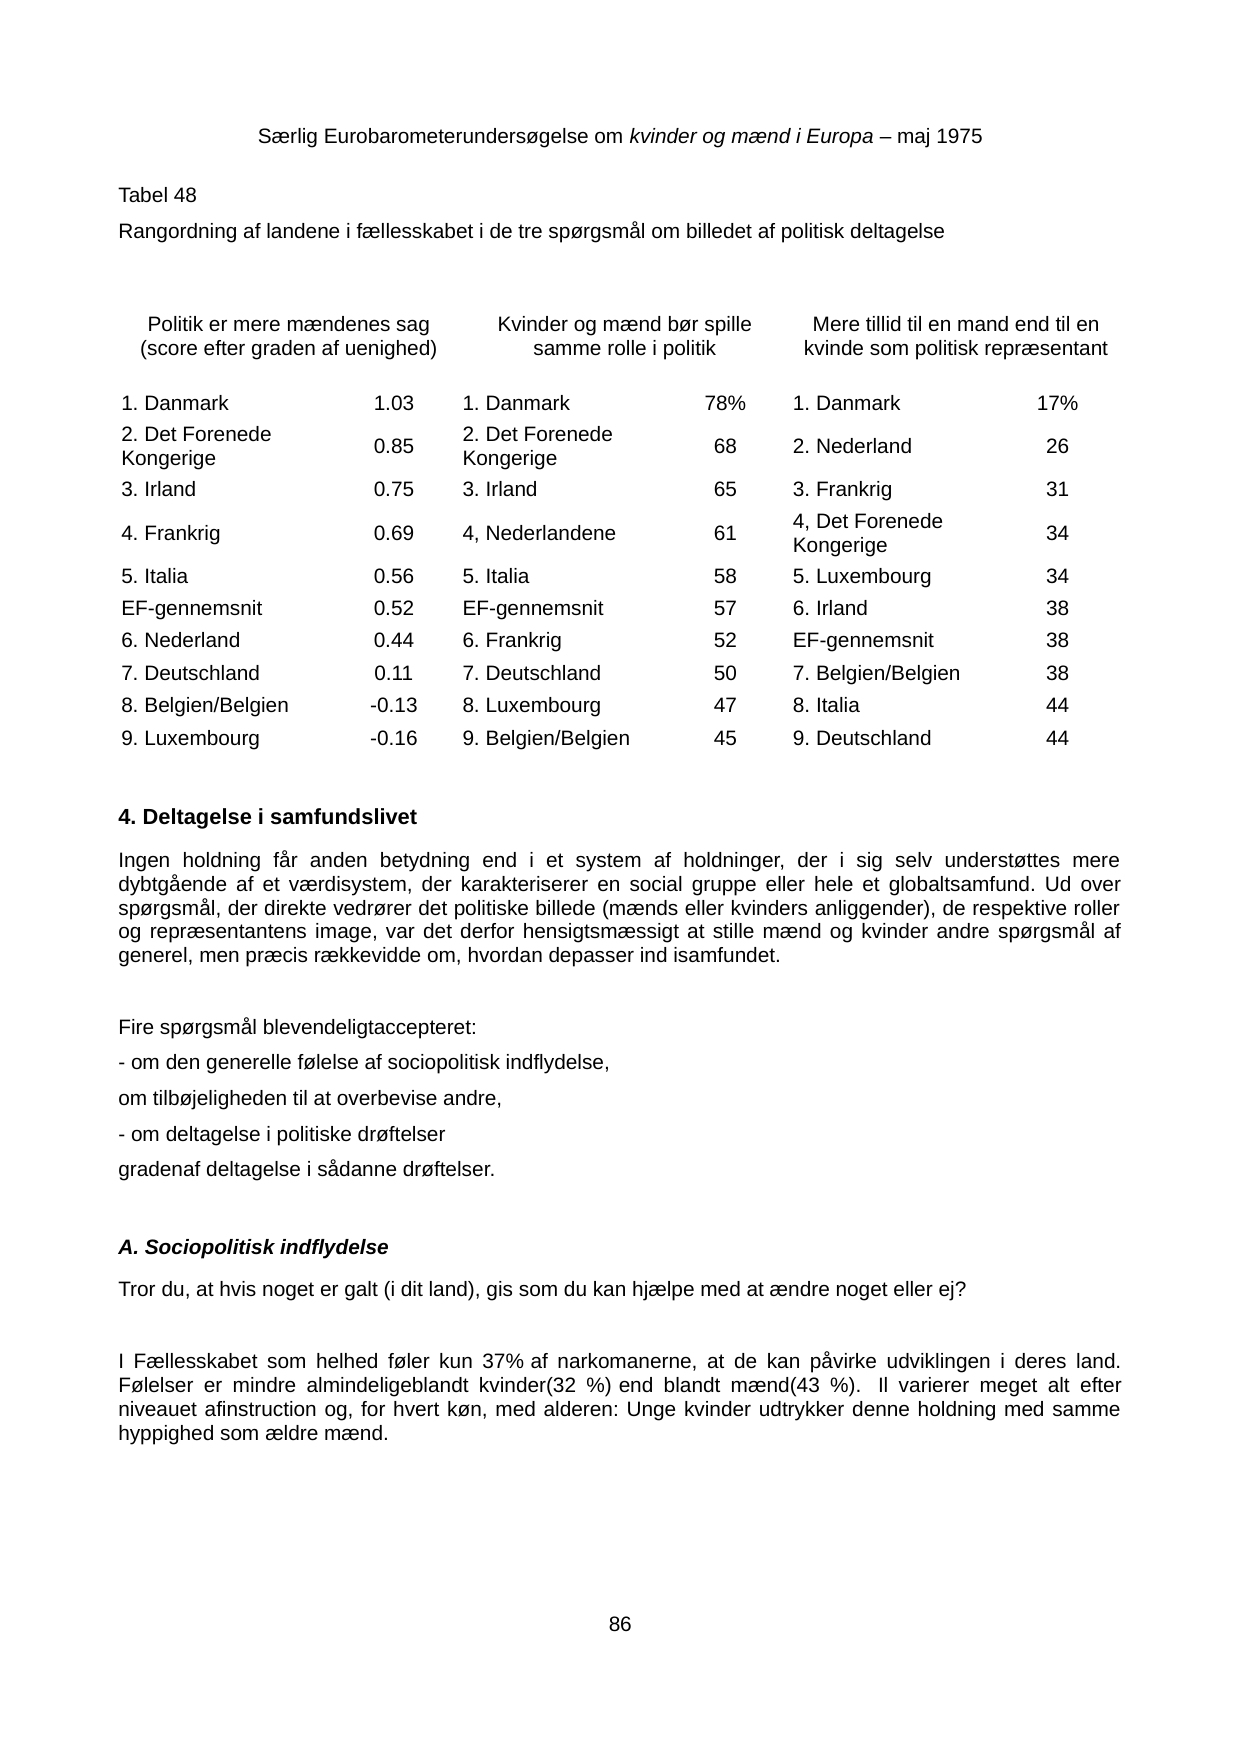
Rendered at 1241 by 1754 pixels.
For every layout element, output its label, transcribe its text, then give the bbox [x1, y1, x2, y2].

table_cell 50 [661, 656, 790, 689]
table_cell 4. Frankrig [118, 506, 328, 559]
table_cell 38 [993, 592, 1122, 624]
table_cell 47 [661, 689, 790, 721]
table_cell 44 [993, 689, 1122, 721]
text gradenaf deltagelse i sådanne drøftelser. [118, 1157, 1122, 1181]
table_cell EF-gennemsnit [118, 592, 328, 624]
table_cell 6. Nederland [118, 624, 328, 656]
table_cell 65 [661, 473, 790, 506]
table_cell 5. Italia [118, 559, 328, 592]
table_cell EF-gennemsnit [459, 592, 661, 624]
text Tabel 48 [118, 183, 1122, 207]
table_cell 1,03 [328, 387, 459, 419]
table_cell 0,75 [328, 473, 459, 506]
table_cell 0,11 [328, 656, 459, 689]
subtitle 4. Deltagelse i samfundslivet [118, 804, 1122, 829]
table_cell -0,13 [328, 689, 459, 721]
table_cell 44 [993, 721, 1122, 754]
table_cell 9. Belgien/Belgien [459, 721, 661, 754]
table_cell 7. Belgien/Belgien [790, 656, 993, 689]
table_cell 4, Nederlandene [459, 506, 661, 559]
table_cell 9. Deutschland [790, 721, 993, 754]
table_header Kvinder og mænd bør spille samme rolle i politik [459, 284, 790, 387]
table_cell 45 [661, 721, 790, 754]
text Tror du, at hvis noget er galt (i dit land), gis som du kan hjælpe med at ændre noget eller ej? [118, 1277, 1122, 1301]
table_cell 9. Luxembourg [118, 721, 328, 754]
table_cell 61 [661, 506, 790, 559]
table_cell 3. Frankrig [790, 473, 993, 506]
table_cell 38 [993, 656, 1122, 689]
table_cell 8. Luxembourg [459, 689, 661, 721]
table_cell 1. Danmark [118, 387, 328, 419]
text Rangordning af landene i fællesskabet i de tre spørgsmål om billedet af politisk deltagelse [118, 219, 1122, 243]
table_cell 7. Deutschland [459, 656, 661, 689]
table_cell 38 [993, 624, 1122, 656]
table_cell 52 [661, 624, 790, 656]
table_cell 17% [993, 387, 1122, 419]
table_cell 2. Det Forenede Kongerige [118, 419, 328, 473]
table_cell 26 [993, 419, 1122, 473]
table_cell 58 [661, 559, 790, 592]
table_cell 3. Irland [459, 473, 661, 506]
table_header Politik er mere mændenes sag (score efter graden af uenighed) [118, 284, 459, 387]
table_cell 1. Danmark [790, 387, 993, 419]
subtitle A. Sociopolitisk indflydelse [118, 1235, 1122, 1259]
table_cell 5. Luxembourg [790, 559, 993, 592]
text om tilbøjeligheden til at overbevise andre, [118, 1086, 1122, 1110]
table_header Mere tillid til en mand end til en kvinde som politisk repræsentant [790, 284, 1122, 387]
table_cell 0,85 [328, 419, 459, 473]
table_cell 57 [661, 592, 790, 624]
table_cell 0,69 [328, 506, 459, 559]
table_cell -0,16 [328, 721, 459, 754]
text - om deltagelse i politiske drøftelser [118, 1121, 1122, 1145]
table_cell 34 [993, 559, 1122, 592]
table_cell 2. Det Forenede Kongerige [459, 419, 661, 473]
text - om den generelle følelse af sociopolitisk indflydelse, [118, 1050, 1122, 1074]
text Ingen holdning får anden betydning end i et system af holdninger, der i sig selv understøttes mere dybtgående af et værdisystem, der karakteriserer en social gruppe eller hele et globaltsamfund. Ud over spørgsmål, der direkte vedrører det politiske billede (mænds eller kvinders anliggender), de respektive roller og repræsentantens image, var det derfor hensigtsmæssigt at stille mænd og kvinder andre spørgsmål af generel, men præcis rækkevidde om, hvordan depasser ind isamfundet. [118, 847, 1122, 967]
table_cell 68 [661, 419, 790, 473]
table_cell 0,44 [328, 624, 459, 656]
text Fire spørgsmål blevendeligtaccepteret: [118, 1014, 1122, 1038]
table_cell 6. Irland [790, 592, 993, 624]
table_cell 78% [661, 387, 790, 419]
table_cell 0,52 [328, 592, 459, 624]
table_cell 34 [993, 506, 1122, 559]
table_cell 8. Belgien/Belgien [118, 689, 328, 721]
table_cell 8. Italia [790, 689, 993, 721]
table_cell EF-gennemsnit [790, 624, 993, 656]
table_cell 0,56 [328, 559, 459, 592]
table_cell 5. Italia [459, 559, 661, 592]
table_cell 6. Frankrig [459, 624, 661, 656]
table_cell 1. Danmark [459, 387, 661, 419]
table_cell 2. Nederland [790, 419, 993, 473]
table_cell 7. Deutschland [118, 656, 328, 689]
table_cell 4, Det Forenede Kongerige [790, 506, 993, 559]
table_cell 31 [993, 473, 1122, 506]
table_cell 3. Irland [118, 473, 328, 506]
text I Fællesskabet som helhed føler kun 37% af narkomanerne, at de kan påvirke udviklingen i deres land. Følelser er mindre almindeligeblandt kvinder(32 %) end blandt mænd(43 %). Il varierer meget alt efter niveauet afinstruction og, for hvert køn, med alderen: Unge kvinder udtrykker denne holdning med samme hyppighed som ældre mænd. [118, 1348, 1122, 1444]
